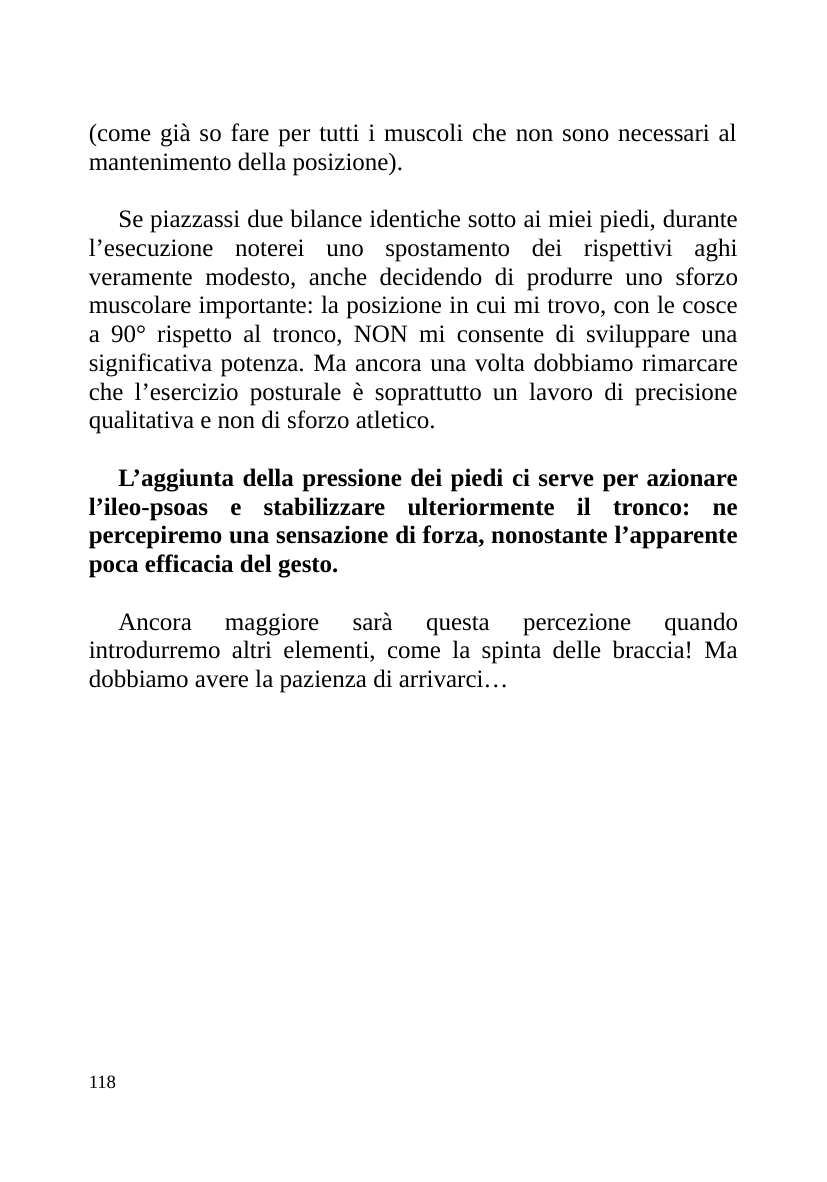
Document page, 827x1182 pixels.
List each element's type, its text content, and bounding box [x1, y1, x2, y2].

text Se piazzassi due bilance identiche sotto ai miei piedi, durante l’esecuzione noterei uno spostamento dei rispettivi aghi veramente modesto, anche decidendo di produrre uno sforzo muscolare importante: la posizione in cui mi trovo, con le cosce a 90° rispetto al tronco, NON mi consente di sviluppare una significativa potenza. Ma ancora una volta dobbiamo rimarcare che l’esercizio posturale è soprattutto un lavoro di precisione qualitativa e non di sforzo atletico. [88, 204, 738, 434]
text (come già so fare per tutti i muscoli che non sono necessari al mantenimento della posizione). [88, 118, 738, 176]
text Ancora maggiore sarà questa percezione quando introdurremo altri elementi, come la spinta delle braccia! Ma dobbiamo avere la pazienza di arrivarci… [88, 607, 738, 693]
text L’aggiunta della pressione dei piedi ci serve per azionare l’ileo-psoas e stabilizzare ulteriormente il tronco: ne percepiremo una sensazione di forza, nonostante l’apparente poca efficacia del gesto. [88, 463, 738, 578]
